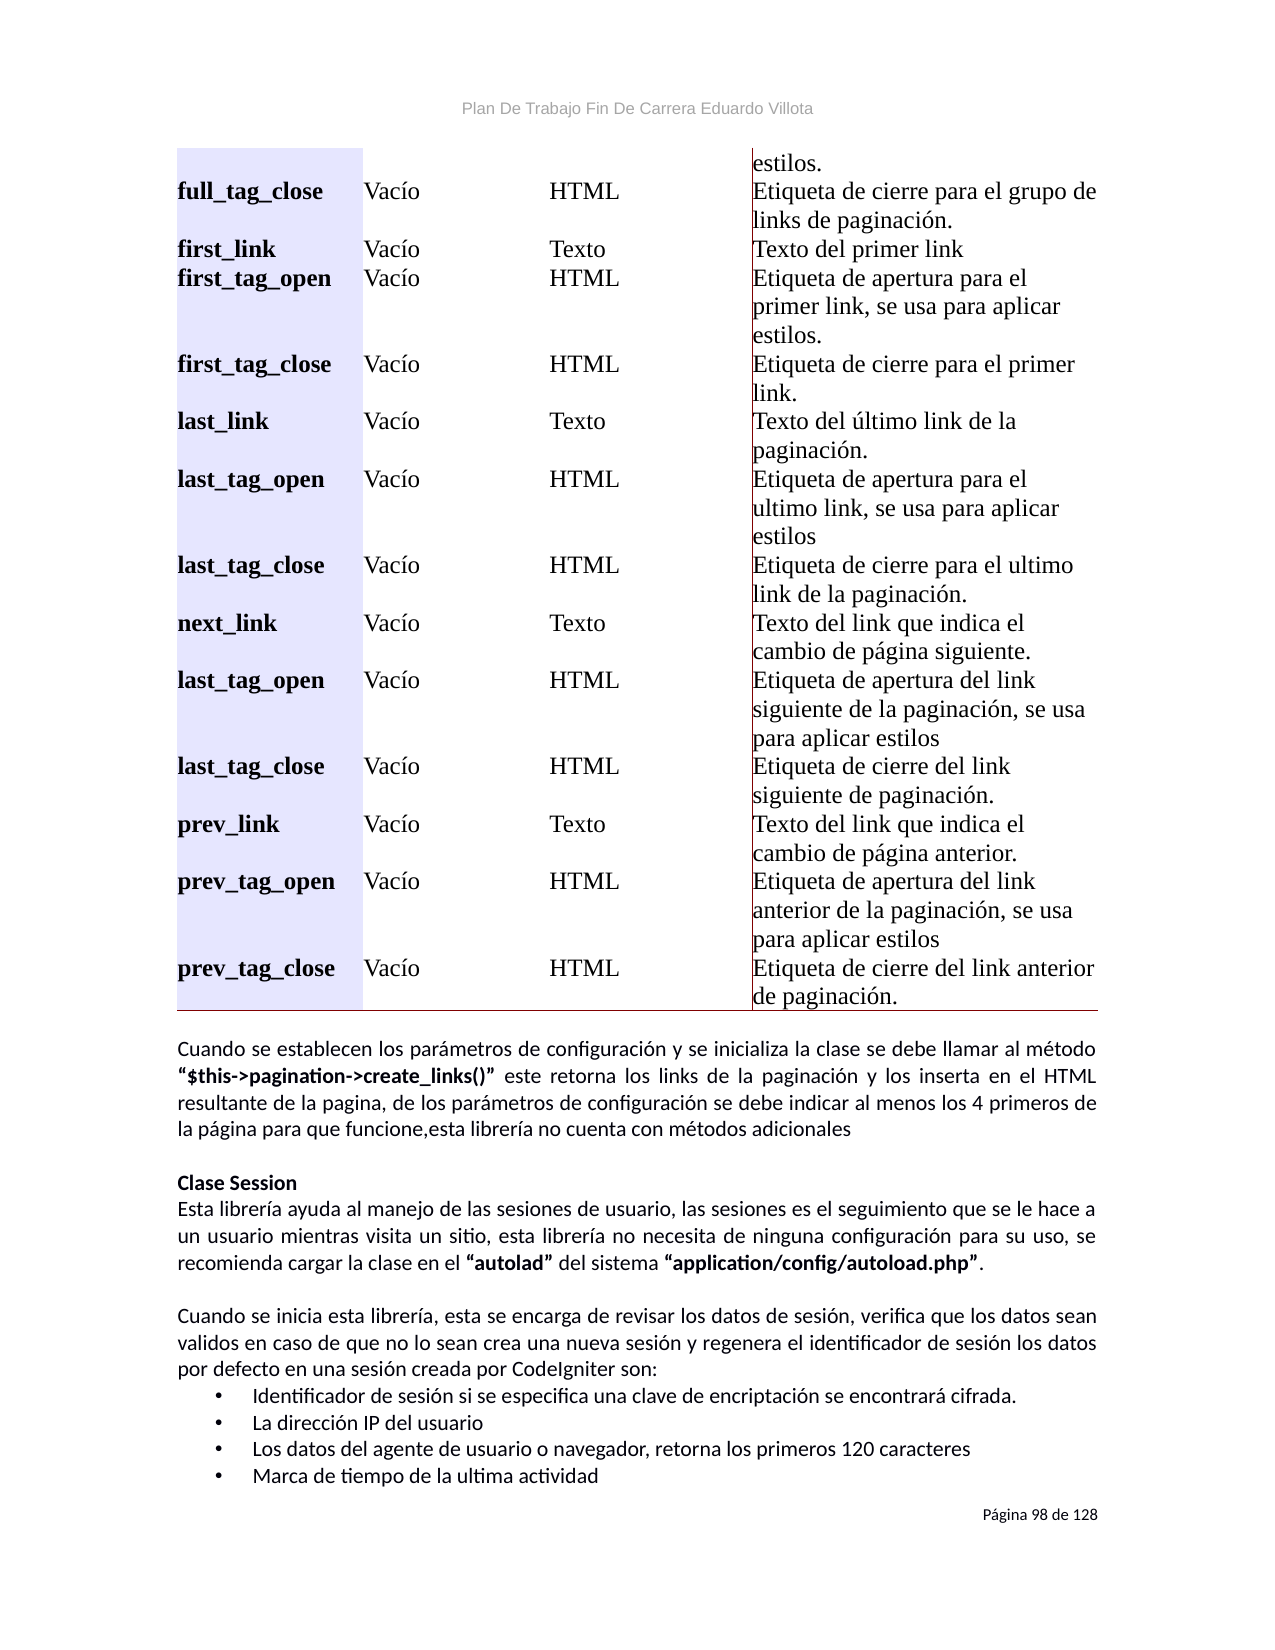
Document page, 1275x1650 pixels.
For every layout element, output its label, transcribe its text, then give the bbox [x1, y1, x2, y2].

table_cell last_tag_open [177, 464, 363, 550]
table_cell Texto [549, 608, 752, 665]
table_cell estilos. [753, 148, 1097, 176]
table_cell Etiqueta de apertura del link anterior de la paginación, se usa para aplicar estilos [753, 866, 1097, 953]
table_cell Etiqueta de apertura del link siguiente de la paginación, se usa para aplicar estilos [753, 665, 1097, 751]
table_cell Vacío [363, 263, 549, 349]
table_cell Vacío [363, 406, 549, 464]
table_cell Etiqueta de apertura para el primer link, se usa para aplicar estilos. [753, 263, 1097, 349]
list Identificador de sesión si se especifica una clave de encriptación se encontrará cifrada. [215, 1382, 1098, 1409]
table_cell HTML [549, 550, 752, 608]
table_cell prev_tag_close [177, 953, 363, 1010]
list Marca de tiempo de la ultima actividad [215, 1462, 1098, 1489]
table_cell Vacío [363, 550, 549, 608]
list Los datos del agente de usuario o navegador, retorna los primeros 120 caracteres [215, 1435, 1098, 1462]
table_cell Vacío [363, 866, 549, 953]
table_cell HTML [549, 464, 752, 550]
table_cell Vacío [363, 665, 549, 751]
table_cell HTML [549, 665, 752, 751]
table_cell HTML [549, 866, 752, 953]
table_cell Texto del último link de la paginación. [753, 406, 1097, 464]
table_cell Etiqueta de cierre para el ultimo link de la paginación. [753, 550, 1097, 608]
table_cell next_link [177, 608, 363, 665]
table_cell Etiqueta de cierre para el primer link. [753, 349, 1097, 406]
table_cell HTML [549, 751, 752, 809]
table_cell Texto del link que indica el cambio de página siguiente. [753, 608, 1097, 665]
table_cell Vacío [363, 751, 549, 809]
table_cell HTML [549, 176, 752, 234]
table_cell Etiqueta de cierre del link anterior de paginación. [753, 953, 1097, 1010]
table_cell last_tag_close [177, 550, 363, 608]
table_cell Vacío [363, 608, 549, 665]
table_cell full_tag_close [177, 176, 363, 234]
table_cell HTML [549, 953, 752, 1010]
table_cell Texto [549, 406, 752, 464]
table_cell last_link [177, 406, 363, 464]
table_cell Texto [549, 234, 752, 263]
table_cell Etiqueta de cierre del link siguiente de paginación. [753, 751, 1097, 809]
table_cell last_tag_close [177, 751, 363, 809]
table_cell Vacío [363, 349, 549, 406]
table_cell Vacío [363, 809, 549, 866]
table_cell first_tag_close [177, 349, 363, 406]
table_cell [549, 148, 752, 176]
table_cell Vacío [363, 464, 549, 550]
table_cell [363, 148, 549, 176]
table_cell [177, 148, 363, 176]
table_cell HTML [549, 263, 752, 349]
table_cell Texto del link que indica el cambio de página anterior. [753, 809, 1097, 866]
table_cell HTML [549, 349, 752, 406]
table_cell Texto [549, 809, 752, 866]
table_cell Vacío [363, 953, 549, 1010]
table_cell Etiqueta de cierre para el grupo de links de paginación. [753, 176, 1097, 234]
table_cell prev_tag_open [177, 866, 363, 953]
list La dirección IP del usuario [215, 1409, 1098, 1435]
table_cell first_tag_open [177, 263, 363, 349]
table_cell Etiqueta de apertura para el ultimo link, se usa para aplicar estilos [753, 464, 1097, 550]
text Clase Session [177, 1169, 1098, 1195]
text Esta librería ayuda al manejo de las sesiones de usuario, las sesiones es el seguimiento que se le hace a un usuario mientras visita un sitio, esta librería no necesita de ninguna configuración para su uso, se recomienda cargar la clase en el “autolad” del sistema “application/config/autoload.php”. [177, 1195, 1098, 1275]
table_cell first_link [177, 234, 363, 263]
text Cuando se inicia esta librería, esta se encarga de revisar los datos de sesión, verifica que los datos sean validos en caso de que no lo sean crea una nueva sesión y regenera el identificador de sesión los datos por defecto en una sesión creada por CodeIgniter son: [177, 1302, 1098, 1382]
text Cuando se establecen los parámetros de configuración y se inicializa la clase se debe llamar al método “$this->pagination->create_links()” este retorna los links de la paginación y los inserta en el HTML resultante de la pagina, de los parámetros de configuración se debe indicar al menos los 4 primeros de la página para que funcione,esta librería no cuenta con métodos adicionales [177, 1035, 1098, 1142]
table_cell Vacío [363, 176, 549, 234]
table_cell prev_link [177, 809, 363, 866]
table_cell Texto del primer link [753, 234, 1097, 263]
table_cell Vacío [363, 234, 549, 263]
table_cell last_tag_open [177, 665, 363, 751]
